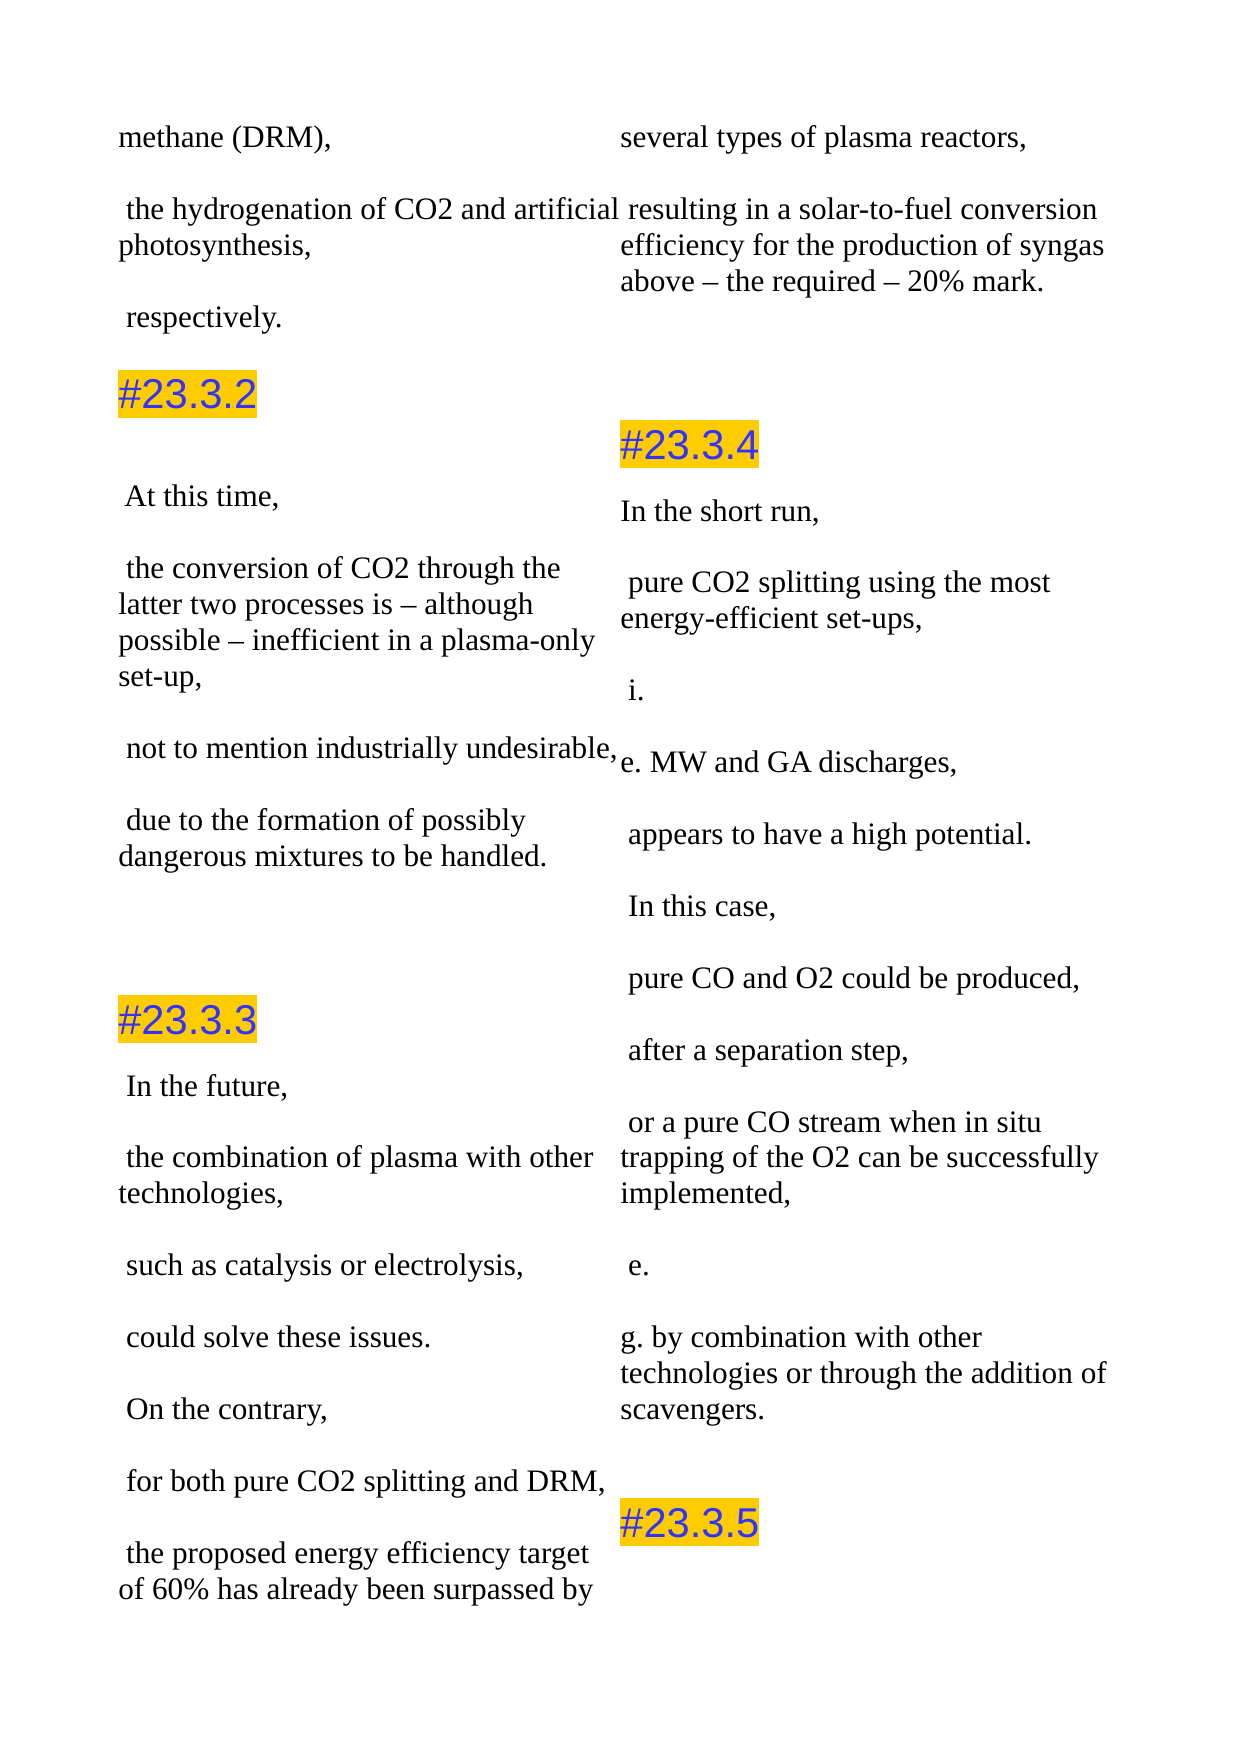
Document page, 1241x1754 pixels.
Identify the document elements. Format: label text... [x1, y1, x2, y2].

text In the future, [118, 1067, 620, 1103]
text e. [620, 1247, 1122, 1282]
text In the short run, [620, 492, 1122, 528]
text g. by combination with other technologies or through the addition of scavengers. [620, 1318, 1122, 1426]
text On the contrary, [118, 1390, 620, 1426]
text pure CO2 splitting using the most energy-efficient set-ups, [620, 564, 1122, 636]
text the combination of plasma with other technologies, [118, 1139, 620, 1211]
text pure CO and O2 could be produced, [620, 959, 1122, 995]
text such as catalysis or electrolysis, [118, 1247, 620, 1282]
text methane (DRM), [118, 118, 620, 154]
text after a separation step, [620, 1031, 1122, 1067]
text the conversion of CO2 through the latter two processes is – although possible – inefficient in a plasma-only set-up, [118, 549, 620, 693]
text #23.3.5 [620, 1498, 1122, 1546]
text several types of plasma reactors, [620, 118, 1122, 154]
text At this time, [118, 477, 620, 513]
text #23.3.2 [118, 370, 620, 418]
text i. [620, 672, 1122, 707]
text e. MW and GA discharges, [620, 743, 1122, 779]
text not to mention industrially undesirable, [118, 729, 620, 765]
text could solve these issues. [118, 1318, 620, 1354]
text #23.3.3 [118, 995, 620, 1043]
text appears to have a high potential. [620, 815, 1122, 851]
text or a pure CO stream when in situ trapping of the O2 can be successfully implemented, [620, 1103, 1122, 1211]
text In this case, [620, 887, 1122, 923]
text for both pure CO2 splitting and DRM, [118, 1462, 620, 1498]
text #23.3.4 [620, 420, 1122, 468]
text due to the formation of possibly dangerous mixtures to be handled. [118, 801, 620, 873]
text the proposed energy efficiency target of 60% has already been surpassed by [118, 1534, 620, 1606]
text respectively. [118, 298, 620, 334]
text resulting in a solar-to-fuel conversion efficiency for the production of syngas above – the required – 20% mark. [620, 190, 1122, 298]
text the hydrogenation of CO2 and artificial photosynthesis, [118, 190, 620, 262]
